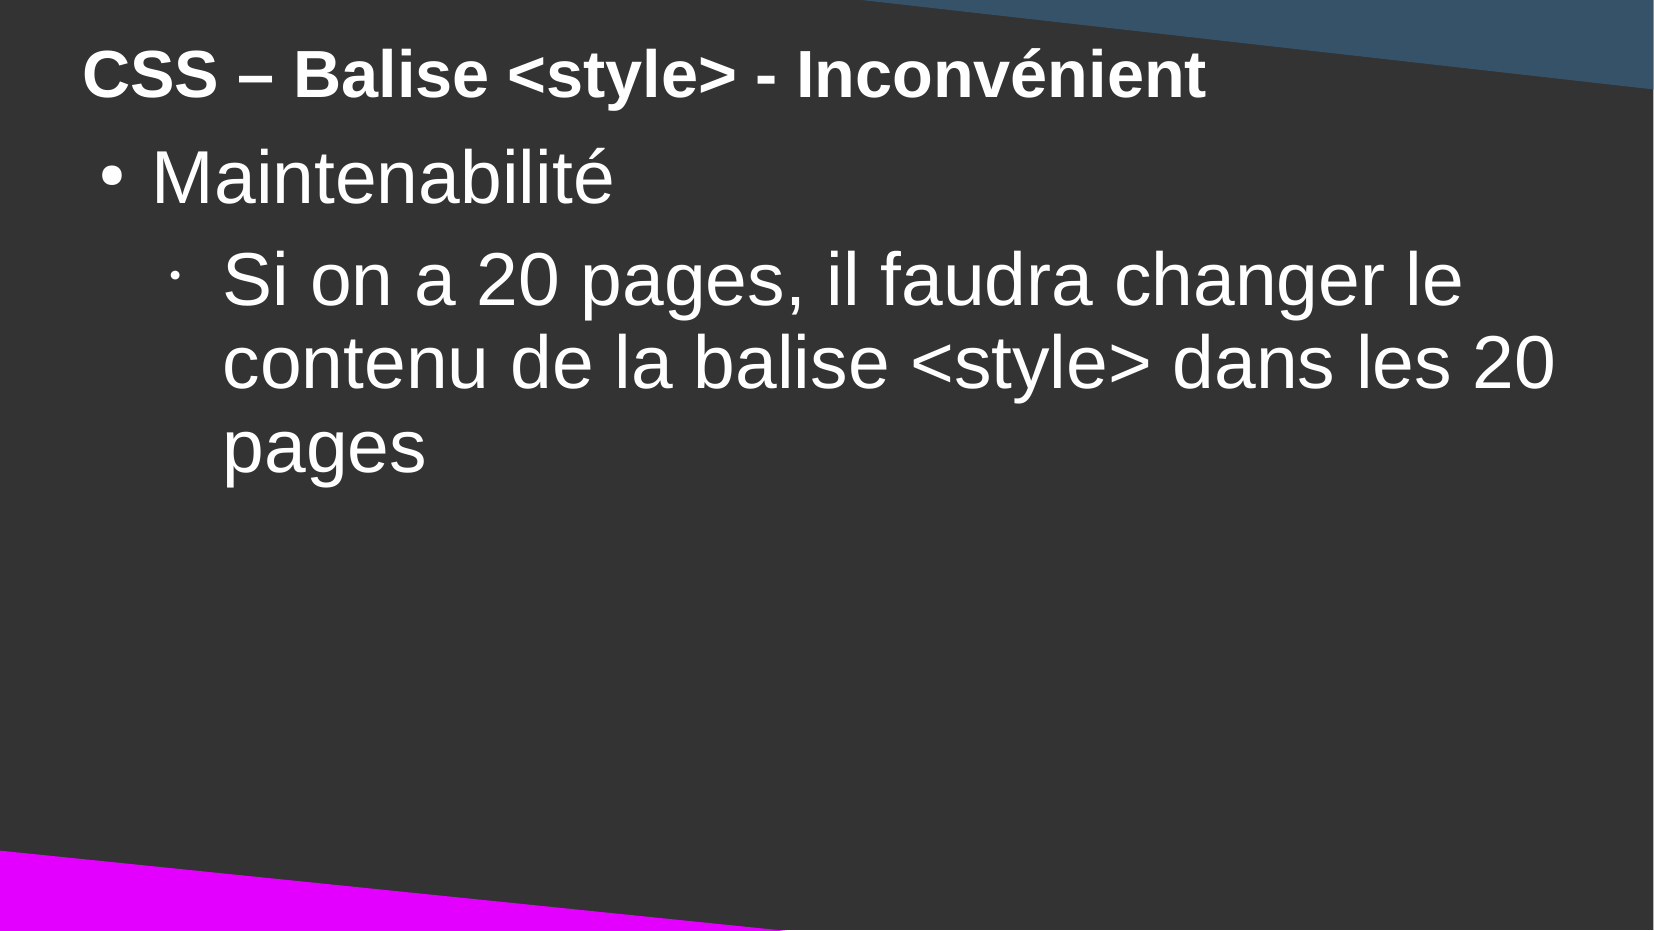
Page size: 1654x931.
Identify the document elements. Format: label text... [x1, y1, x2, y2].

title CSS – Balise <style> - Inconvénient [82, 37, 1571, 122]
list Maintenabilité Si on a 20 pages, il faudra changer le contenu de la balise <style> dans les 20 pages [80, 135, 1605, 550]
text_box [861, 0, 1654, 90]
text_box [0, 850, 788, 931]
